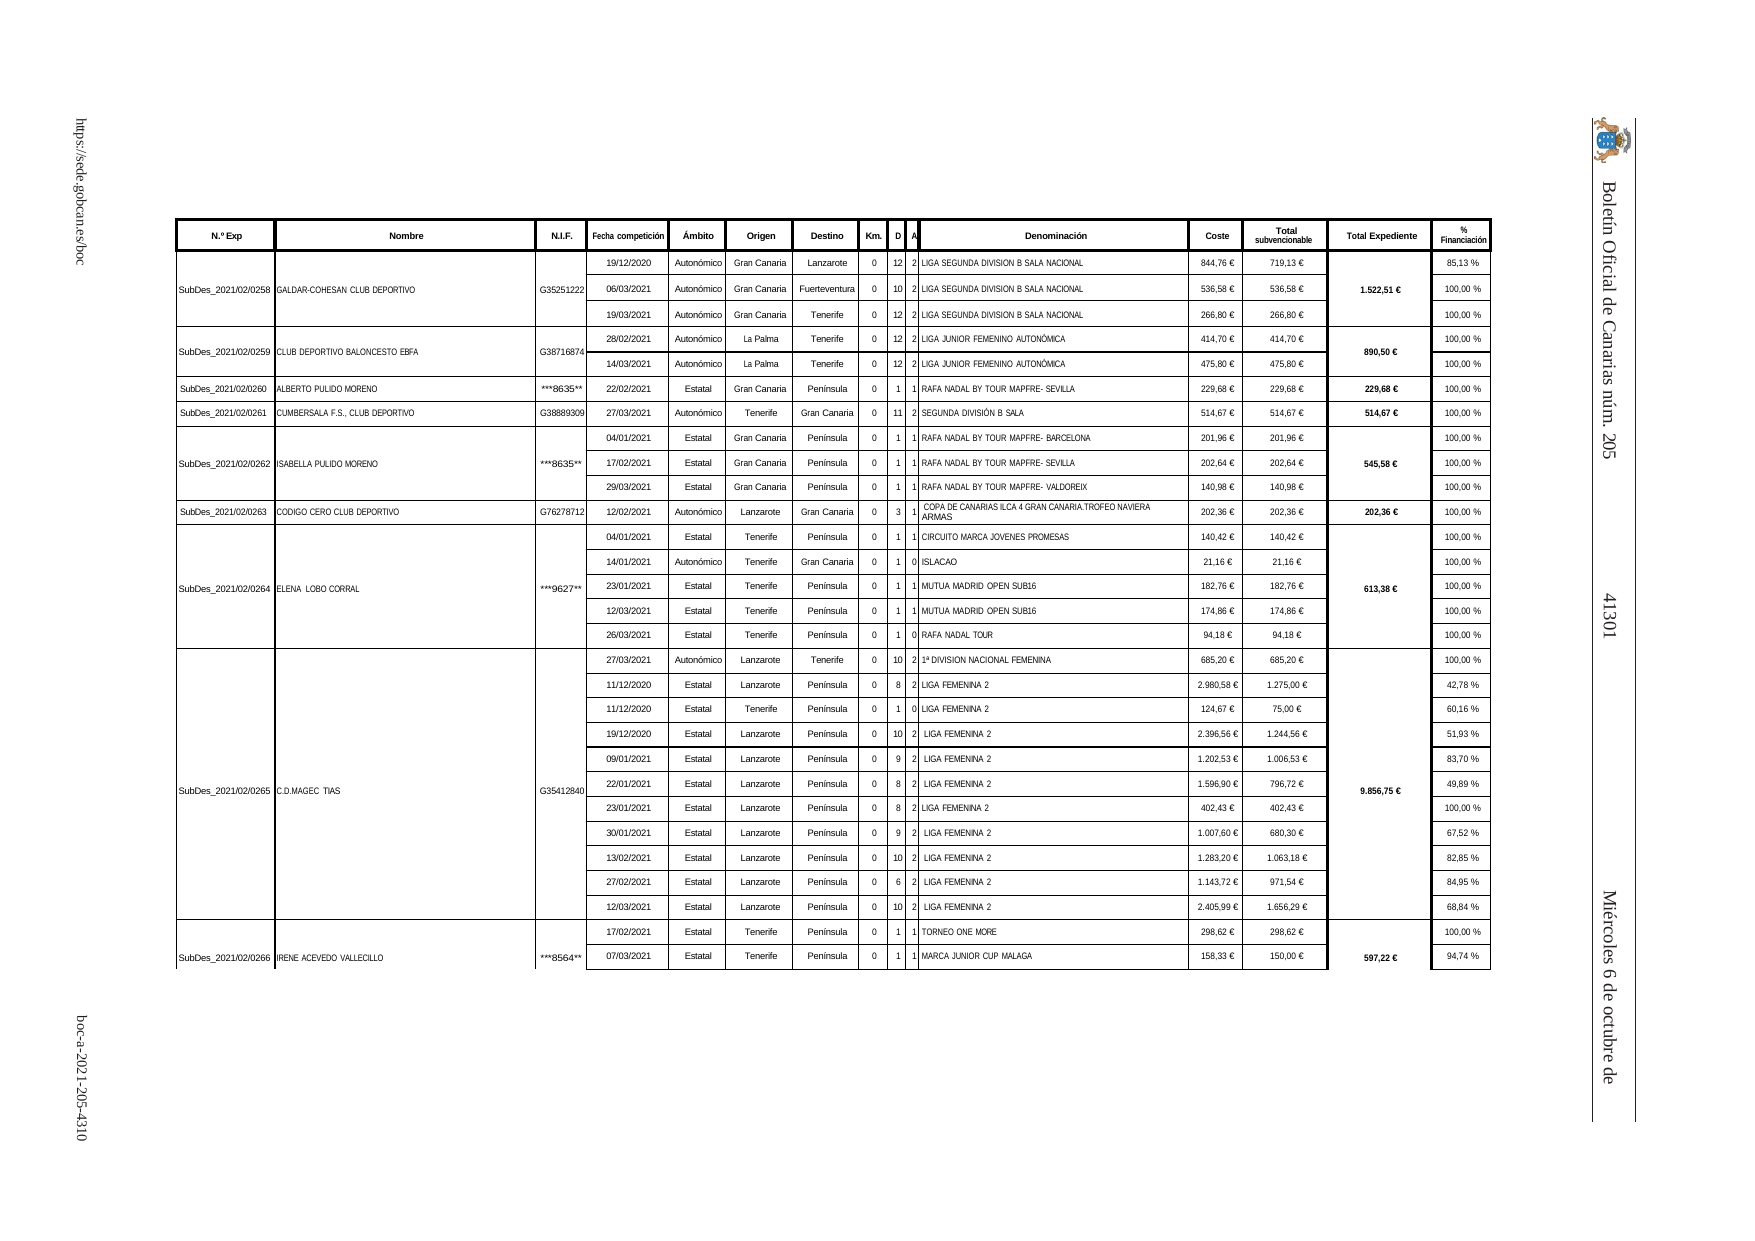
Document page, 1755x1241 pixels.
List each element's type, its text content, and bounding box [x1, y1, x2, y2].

table_cell 14/03/2021 [587, 353, 668, 376]
table_cell Península [793, 575, 858, 598]
table_cell 597,22 € [1329, 920, 1430, 969]
table_cell 0 [859, 723, 887, 746]
table_cell 85,13 % [1433, 252, 1490, 274]
table_cell 0 [859, 550, 887, 574]
table_cell 1ª DIVISION NACIONAL FEMENINA [919, 649, 1188, 672]
table_cell SubDes_2021/02/0262 [177, 427, 274, 499]
table_cell Gran Canaria [726, 301, 792, 326]
table_cell 1.656,29 € [1243, 896, 1326, 919]
table_cell GALDAR-COHESAN CLUB DEPORTIVO [276, 252, 535, 326]
table_cell 1 [888, 377, 905, 401]
table_cell Lanzarote [726, 674, 792, 697]
table_cell 0 [859, 599, 887, 623]
table_cell 2 [906, 301, 918, 326]
table_cell LIGA FEMENINA 2 [919, 797, 1188, 821]
table_cell LIGA FEMENINA 2 [919, 846, 1188, 870]
table_cell 150,00 € [1243, 945, 1326, 969]
table_cell Autonómico [669, 252, 725, 274]
table_cell CLUB DEPORTIVO BALONCESTO EBFA [276, 327, 535, 376]
table_cell MUTUA MADRID OPEN SUB16 [919, 575, 1188, 598]
table_cell Lanzarote [726, 723, 792, 746]
table_cell Tenerife [793, 353, 858, 376]
table_cell LIGA SEGUNDA DIVISION B SALA NACIONAL [919, 275, 1188, 300]
table_cell 21,16 € [1243, 550, 1326, 574]
table_cell TORNEO ONE MORE [919, 920, 1188, 944]
table_cell 124,67 € [1189, 698, 1242, 722]
table_cell 174,86 € [1189, 599, 1242, 623]
table_cell 1 [888, 550, 905, 574]
text Boletín Oficial de Canarias núm. 205 [1599, 181, 1621, 462]
table_cell LIGA SEGUNDA DIVISION B SALA NACIONAL [919, 301, 1188, 326]
table_cell 1 [888, 427, 905, 450]
table_cell 0 [859, 275, 887, 300]
table_cell Estatal [669, 945, 725, 969]
table_cell Península [793, 723, 858, 746]
table_cell Autonómico [669, 301, 725, 326]
table_cell 140,98 € [1243, 476, 1326, 499]
table_cell RAFA NADAL BY TOUR MAPFRE- VALDOREIX [919, 476, 1188, 499]
table_cell Tenerife [726, 599, 792, 623]
table_cell 514,67 € [1329, 402, 1430, 426]
table_cell IRENE ACEVEDO VALLECILLO [276, 920, 535, 969]
table_cell 201,96 € [1189, 427, 1242, 450]
table_cell 12 [888, 252, 905, 274]
table_cell 796,72 € [1243, 772, 1326, 796]
table_cell ALBERTO PULIDO MORENO [276, 377, 535, 401]
table_cell Tenerife [726, 698, 792, 722]
table_cell Estatal [669, 599, 725, 623]
table_cell 30/01/2021 [587, 822, 668, 845]
table_cell 82,85 % [1433, 846, 1490, 870]
table_cell Lanzarote [726, 748, 792, 771]
table_cell Estatal [669, 377, 725, 401]
table_cell ISLACAO [919, 550, 1188, 574]
table_cell Lanzarote [726, 772, 792, 796]
table_cell 182,76 € [1189, 575, 1242, 598]
table_cell 100,00 % [1433, 599, 1490, 623]
table_cell LIGA FEMENINA 2 [919, 822, 1188, 845]
table_cell ***8635** [536, 377, 586, 401]
table_cell G38889309 [536, 402, 586, 426]
table_cell 100,00 % [1433, 427, 1490, 450]
table_cell 1 [888, 624, 905, 648]
table_cell 26/03/2021 [587, 624, 668, 648]
table_cell Autonómico [669, 501, 725, 524]
table_cell LIGA FEMENINA 2 [919, 674, 1188, 697]
table_cell 12/02/2021 [587, 501, 668, 524]
table_cell Península [793, 846, 858, 870]
table_cell 158,33 € [1189, 945, 1242, 969]
table_cell 06/03/2021 [587, 275, 668, 300]
table_cell 1.596,90 € [1189, 772, 1242, 796]
table_cell 23/01/2021 [587, 797, 668, 821]
table_cell SubDes_2021/02/0258 [177, 252, 274, 326]
table_cell 1.522,51 € [1329, 252, 1430, 326]
table_cell 1 [906, 525, 918, 549]
table_cell 844,76 € [1189, 252, 1242, 274]
table_cell Gran Canaria [726, 451, 792, 475]
table_cell 2 [906, 723, 918, 746]
table_cell Península [793, 525, 858, 549]
table_cell LIGA FEMENINA 2 [919, 871, 1188, 894]
table_cell 04/01/2021 [587, 525, 668, 549]
table_cell 1 [888, 920, 905, 944]
table_cell 27/02/2021 [587, 871, 668, 894]
table_cell 14/01/2021 [587, 550, 668, 574]
table_cell 414,70 € [1243, 327, 1326, 351]
table_cell 10 [888, 649, 905, 672]
table_cell CODIGO CERO CLUB DEPORTIVO [276, 501, 535, 524]
table_cell 613,38 € [1329, 525, 1430, 648]
table_cell 12 [888, 327, 905, 351]
table_cell Península [793, 871, 858, 894]
table_cell 0 [859, 327, 887, 351]
table_cell 0 [859, 896, 887, 919]
table_cell Península [793, 797, 858, 821]
table_cell Estatal [669, 772, 725, 796]
table_cell Península [793, 476, 858, 499]
table_cell 1 [888, 599, 905, 623]
table_header % Financiación [1433, 221, 1489, 249]
table_cell 0 [859, 698, 887, 722]
table_cell 0 [859, 501, 887, 524]
table_cell Estatal [669, 748, 725, 771]
table_cell Lanzarote [726, 896, 792, 919]
table_cell 202,64 € [1189, 451, 1242, 475]
table_cell 266,80 € [1189, 301, 1242, 326]
table_cell 2 [906, 353, 918, 376]
table_cell 719,13 € [1243, 252, 1326, 274]
table_cell SubDes_2021/02/0259 [177, 327, 274, 376]
table_cell 12 [888, 301, 905, 326]
table_cell 0 [859, 797, 887, 821]
table_cell Lanzarote [726, 846, 792, 870]
table_cell 140,98 € [1189, 476, 1242, 499]
table_cell 68,84 % [1433, 896, 1490, 919]
table_header Coste [1190, 221, 1241, 249]
table_cell 13/02/2021 [587, 846, 668, 870]
table_cell Autonómico [669, 353, 725, 376]
table_cell Lanzarote [793, 252, 858, 274]
table_cell Gran Canaria [726, 252, 792, 274]
table_cell Península [793, 674, 858, 697]
table_cell Estatal [669, 822, 725, 845]
table_cell LIGA FEMENINA 2 [919, 772, 1188, 796]
table_cell 0 [859, 427, 887, 450]
table_cell Tenerife [793, 327, 858, 351]
table_cell Península [793, 451, 858, 475]
table_cell 12 [888, 353, 905, 376]
table_cell Estatal [669, 846, 725, 870]
table_cell Fuerteventura [793, 275, 858, 300]
table_cell 475,80 € [1243, 353, 1326, 376]
table_cell 1 [906, 427, 918, 450]
table_cell LIGA FEMENINA 2 [919, 748, 1188, 771]
table_cell Estatal [669, 575, 725, 598]
table_header Destino [794, 221, 857, 249]
table_cell 2 [906, 748, 918, 771]
table_cell MUTUA MADRID OPEN SUB16 [919, 599, 1188, 623]
table_cell Gran Canaria [726, 476, 792, 499]
table_cell Península [793, 599, 858, 623]
table_cell 94,18 € [1189, 624, 1242, 648]
table_cell G35412840 [536, 649, 586, 919]
table_cell 514,67 € [1243, 402, 1326, 426]
table_cell Tenerife [726, 920, 792, 944]
table_cell 2.405,99 € [1189, 896, 1242, 919]
table_cell 1 [906, 501, 918, 524]
table_cell Estatal [669, 871, 725, 894]
table_cell 140,42 € [1189, 525, 1242, 549]
table_cell LIGA FEMENINA 2 [919, 896, 1188, 919]
table_cell 1 [906, 599, 918, 623]
table_cell 1 [906, 476, 918, 499]
table_cell 0 [859, 945, 887, 969]
table_cell Gran Canaria [793, 501, 858, 524]
table_cell Gran Canaria [726, 275, 792, 300]
table_cell 2 [906, 896, 918, 919]
table_cell 11/12/2020 [587, 674, 668, 697]
table_cell CUMBERSALA F.S., CLUB DEPORTIVO [276, 402, 535, 426]
table_cell Península [793, 945, 858, 969]
table_cell 12/03/2021 [587, 896, 668, 919]
table_cell 1 [888, 698, 905, 722]
table_cell Autonómico [669, 327, 725, 351]
table_cell CIRCUITO MARCA JOVENES PROMESAS [919, 525, 1188, 549]
table_cell 1.202,53 € [1189, 748, 1242, 771]
table_cell 1 [888, 525, 905, 549]
table_cell SEGUNDA DIVISIÓN B SALA [919, 402, 1188, 426]
table_cell 1 [906, 377, 918, 401]
table_cell 0 [859, 402, 887, 426]
table_cell 402,43 € [1243, 797, 1326, 821]
table_cell LIGA SEGUNDA DIVISION B SALA NACIONAL [919, 252, 1188, 274]
table_header Nombre [277, 221, 534, 249]
text 41301 [1600, 593, 1621, 642]
table_cell 23/01/2021 [587, 575, 668, 598]
table_cell 2 [906, 772, 918, 796]
table_cell Península [793, 822, 858, 845]
table_cell 94,74 % [1433, 945, 1490, 969]
table_cell Tenerife [726, 945, 792, 969]
table_cell 890,50 € [1329, 327, 1430, 376]
table_cell 100,00 % [1433, 550, 1490, 574]
table_cell 536,58 € [1189, 275, 1242, 300]
table_cell 1.283,20 € [1189, 846, 1242, 870]
table_cell Península [793, 920, 858, 944]
table_cell 19/12/2020 [587, 252, 668, 274]
table_cell 229,68 € [1329, 377, 1430, 401]
table_cell 0 [859, 822, 887, 845]
table_cell Lanzarote [726, 871, 792, 894]
table_cell 1.007,60 € [1189, 822, 1242, 845]
table_cell 100,00 % [1433, 301, 1490, 326]
table_cell 94,18 € [1243, 624, 1326, 648]
table_cell 42,78 % [1433, 674, 1490, 697]
table_cell Península [793, 748, 858, 771]
table_cell Lanzarote [726, 797, 792, 821]
table_header D [889, 221, 904, 249]
table_cell Península [793, 624, 858, 648]
table_cell 75,00 € [1243, 698, 1326, 722]
table_cell 10 [888, 723, 905, 746]
table_cell COPA DE CANARIAS ILCA 4 GRAN CANARIA.TROFEO NAVIERA ARMAS [919, 501, 1188, 524]
table_cell Estatal [669, 797, 725, 821]
table_cell Lanzarote [726, 822, 792, 845]
table_cell Estatal [669, 698, 725, 722]
table_cell 2 [906, 649, 918, 672]
table_cell 514,67 € [1189, 402, 1242, 426]
table_cell 51,93 % [1433, 723, 1490, 746]
table_cell 685,20 € [1189, 649, 1242, 672]
table_cell 2.980,58 € [1189, 674, 1242, 697]
table_cell 229,68 € [1189, 377, 1242, 401]
table_cell 12/03/2021 [587, 599, 668, 623]
table_cell 0 [906, 698, 918, 722]
table_cell 475,80 € [1189, 353, 1242, 376]
table_cell 0 [859, 649, 887, 672]
table_cell LIGA FEMENINA 2 [919, 698, 1188, 722]
table_cell 100,00 % [1433, 624, 1490, 648]
table_cell 17/02/2021 [587, 451, 668, 475]
table_cell SubDes_2021/02/0263 [177, 501, 274, 524]
table_cell 266,80 € [1243, 301, 1326, 326]
table_cell LIGA FEMENINA 2 [919, 723, 1188, 746]
table_cell Península [793, 377, 858, 401]
table_cell 0 [859, 575, 887, 598]
table_cell 414,70 € [1189, 327, 1242, 351]
table_cell 140,42 € [1243, 525, 1326, 549]
table_cell ELENA LOBO CORRAL [276, 525, 535, 648]
table_cell 1 [906, 920, 918, 944]
table_header Ámbito [670, 221, 724, 249]
table_cell 0 [859, 748, 887, 771]
table_cell RAFA NADAL BY TOUR MAPFRE- SEVILLA [919, 377, 1188, 401]
table_cell 9.856,75 € [1329, 649, 1430, 919]
table_cell ***8635** [536, 427, 586, 499]
table_cell G76278712 [536, 501, 586, 524]
table_cell 1.244,56 € [1243, 723, 1326, 746]
table_cell 1 [888, 451, 905, 475]
text boc-a-2021-205-4310 [74, 1016, 91, 1145]
table_cell 100,00 % [1433, 575, 1490, 598]
table_cell SubDes_2021/02/0260 [177, 377, 274, 401]
table_cell 3 [888, 501, 905, 524]
table_cell Tenerife [793, 301, 858, 326]
table_cell Autonómico [669, 550, 725, 574]
table_cell SubDes_2021/02/0266 [177, 920, 274, 969]
table_cell Autonómico [669, 275, 725, 300]
table_cell 21,16 € [1189, 550, 1242, 574]
table_cell SubDes_2021/02/0261 [177, 402, 274, 426]
table_cell 28/02/2021 [587, 327, 668, 351]
table_cell 100,00 % [1433, 451, 1490, 475]
table_cell 202,36 € [1329, 501, 1430, 524]
table_cell 100,00 % [1433, 327, 1490, 351]
table_cell 07/03/2021 [587, 945, 668, 969]
table_cell 6 [888, 871, 905, 894]
table_header Fecha competición [588, 221, 667, 249]
table_cell 229,68 € [1243, 377, 1326, 401]
table_cell 202,36 € [1243, 501, 1326, 524]
table_cell 0 [859, 525, 887, 549]
table_cell SubDes_2021/02/0264 [177, 525, 274, 648]
table_cell 1.143,72 € [1189, 871, 1242, 894]
table_cell 22/01/2021 [587, 772, 668, 796]
table_cell Estatal [669, 476, 725, 499]
table_cell 1.063,18 € [1243, 846, 1326, 870]
table_header Total subvencionable [1244, 221, 1326, 249]
table_cell 60,16 % [1433, 698, 1490, 722]
table_cell Península [793, 427, 858, 450]
table_cell 202,36 € [1189, 501, 1242, 524]
table_cell 100,00 % [1433, 525, 1490, 549]
table_cell 0 [859, 920, 887, 944]
table_cell Gran Canaria [726, 427, 792, 450]
table_cell Gran Canaria [793, 550, 858, 574]
table_cell 100,00 % [1433, 797, 1490, 821]
table_cell 0 [859, 772, 887, 796]
table_cell Tenerife [726, 575, 792, 598]
table_cell 49,89 % [1433, 772, 1490, 796]
table_cell Estatal [669, 723, 725, 746]
table_cell 0 [859, 674, 887, 697]
table_cell 09/01/2021 [587, 748, 668, 771]
table_cell 100,00 % [1433, 402, 1490, 426]
table_cell 298,62 € [1243, 920, 1326, 944]
table_header N.º Exp [178, 221, 273, 249]
table_header Km. [860, 221, 886, 249]
table_cell Tenerife [726, 402, 792, 426]
table_cell 174,86 € [1243, 599, 1326, 623]
table_cell C.D.MAGEC TIAS [276, 649, 535, 919]
table_cell 0 [859, 377, 887, 401]
table_cell 1.006,53 € [1243, 748, 1326, 771]
table_cell 2 [906, 402, 918, 426]
table_cell ***9627** [536, 525, 586, 648]
table_cell 2.396,56 € [1189, 723, 1242, 746]
table_cell 100,00 % [1433, 476, 1490, 499]
text Miércoles 6 de octubre de 2021 [1598, 890, 1621, 1124]
table_cell RAFA NADAL BY TOUR MAPFRE- SEVILLA [919, 451, 1188, 475]
table_header Denominación [921, 221, 1187, 249]
table_cell 0 [859, 846, 887, 870]
table_cell 182,76 € [1243, 575, 1326, 598]
table_cell 0 [859, 252, 887, 274]
table_cell Lanzarote [726, 501, 792, 524]
table_cell Estatal [669, 427, 725, 450]
table_cell 201,96 € [1243, 427, 1326, 450]
table_cell Lanzarote [726, 649, 792, 672]
table_cell 2 [906, 252, 918, 274]
table_cell Autonómico [669, 402, 725, 426]
table_header N.I.F. [537, 221, 585, 249]
table_cell 100,00 % [1433, 920, 1490, 944]
table_cell 402,43 € [1189, 797, 1242, 821]
table_header Total Expediente [1329, 221, 1430, 249]
table_cell 9 [888, 748, 905, 771]
table_cell Estatal [669, 896, 725, 919]
table_cell 29/03/2021 [587, 476, 668, 499]
table_cell Estatal [669, 624, 725, 648]
table_cell Tenerife [726, 525, 792, 549]
table_cell 0 [859, 624, 887, 648]
table_cell MARCA JUNIOR CUP MALAGA [919, 945, 1188, 969]
table_cell Península [793, 896, 858, 919]
table_cell 19/03/2021 [587, 301, 668, 326]
table_cell 100,00 % [1433, 501, 1490, 524]
table_cell Estatal [669, 451, 725, 475]
table_cell 298,62 € [1189, 920, 1242, 944]
table_cell Tenerife [726, 550, 792, 574]
table_cell Autonómico [669, 649, 725, 672]
table_cell 8 [888, 797, 905, 821]
table_cell Estatal [669, 920, 725, 944]
table_cell 545,58 € [1329, 427, 1430, 499]
table_header Origen [727, 221, 791, 249]
table_cell 9 [888, 822, 905, 845]
table_cell 0 [906, 624, 918, 648]
table_cell 1 [906, 575, 918, 598]
table_cell 0 [859, 301, 887, 326]
table_cell 8 [888, 772, 905, 796]
table_cell ***8564** [536, 920, 586, 969]
table_cell G38716874 [536, 327, 586, 376]
table_cell 1.275,00 € [1243, 674, 1326, 697]
table_cell Gran Canaria [726, 377, 792, 401]
table_cell 2 [906, 275, 918, 300]
table_cell Estatal [669, 674, 725, 697]
table_cell 0 [906, 550, 918, 574]
table_cell 2 [906, 871, 918, 894]
table_cell 0 [859, 476, 887, 499]
table_cell La Palma [726, 327, 792, 351]
table_cell 680,30 € [1243, 822, 1326, 845]
table_cell 2 [906, 327, 918, 351]
table_cell Península [793, 772, 858, 796]
table_cell 0 [859, 353, 887, 376]
table_cell 17/02/2021 [587, 920, 668, 944]
table_cell La Palma [726, 353, 792, 376]
table_cell Estatal [669, 525, 725, 549]
table_cell LIGA JUNIOR FEMENINO AUTONÓMICA [919, 327, 1188, 351]
table_cell 04/01/2021 [587, 427, 668, 450]
table_cell 685,20 € [1243, 649, 1326, 672]
table_cell 536,58 € [1243, 275, 1326, 300]
table_cell 27/03/2021 [587, 649, 668, 672]
table_cell 0 [859, 451, 887, 475]
table_cell 971,54 € [1243, 871, 1326, 894]
table_cell RAFA NADAL TOUR [919, 624, 1188, 648]
table_cell 1 [906, 945, 918, 969]
table_cell Gran Canaria [793, 402, 858, 426]
table_cell LIGA JUNIOR FEMENINO AUTONÓMICA [919, 353, 1188, 376]
table_cell 22/02/2021 [587, 377, 668, 401]
table_cell 100,00 % [1433, 275, 1490, 300]
table_cell Península [793, 698, 858, 722]
table_cell 8 [888, 674, 905, 697]
table_cell 100,00 % [1433, 649, 1490, 672]
table_cell 202,64 € [1243, 451, 1326, 475]
table_cell 1 [888, 945, 905, 969]
table_cell ISABELLA PULIDO MORENO [276, 427, 535, 499]
table_cell 84,95 % [1433, 871, 1490, 894]
table_cell 10 [888, 846, 905, 870]
table_cell 10 [888, 896, 905, 919]
table_cell 83,70 % [1433, 748, 1490, 771]
table_cell Tenerife [726, 624, 792, 648]
table_cell 67,52 % [1433, 822, 1490, 845]
table_cell 2 [906, 846, 918, 870]
table_cell 2 [906, 822, 918, 845]
table_cell SubDes_2021/02/0265 [177, 649, 274, 919]
table_cell 11 [888, 402, 905, 426]
table_cell 0 [859, 871, 887, 894]
table_cell 1 [888, 575, 905, 598]
table_cell 1 [906, 451, 918, 475]
table_cell 1 [888, 476, 905, 499]
table_cell 10 [888, 275, 905, 300]
table_cell 2 [906, 674, 918, 697]
table_cell 100,00 % [1433, 353, 1490, 376]
table_cell 19/12/2020 [587, 723, 668, 746]
table_cell Tenerife [793, 649, 858, 672]
table_cell 11/12/2020 [587, 698, 668, 722]
text https://sede.gobcan.es/boc [73, 118, 90, 273]
table_cell G35251222 [536, 252, 586, 326]
table_cell 27/03/2021 [587, 402, 668, 426]
table_cell 100,00 % [1433, 377, 1490, 401]
table_cell RAFA NADAL BY TOUR MAPFRE- BARCELONA [919, 427, 1188, 450]
table_cell 2 [906, 797, 918, 821]
table_header A [907, 221, 917, 249]
